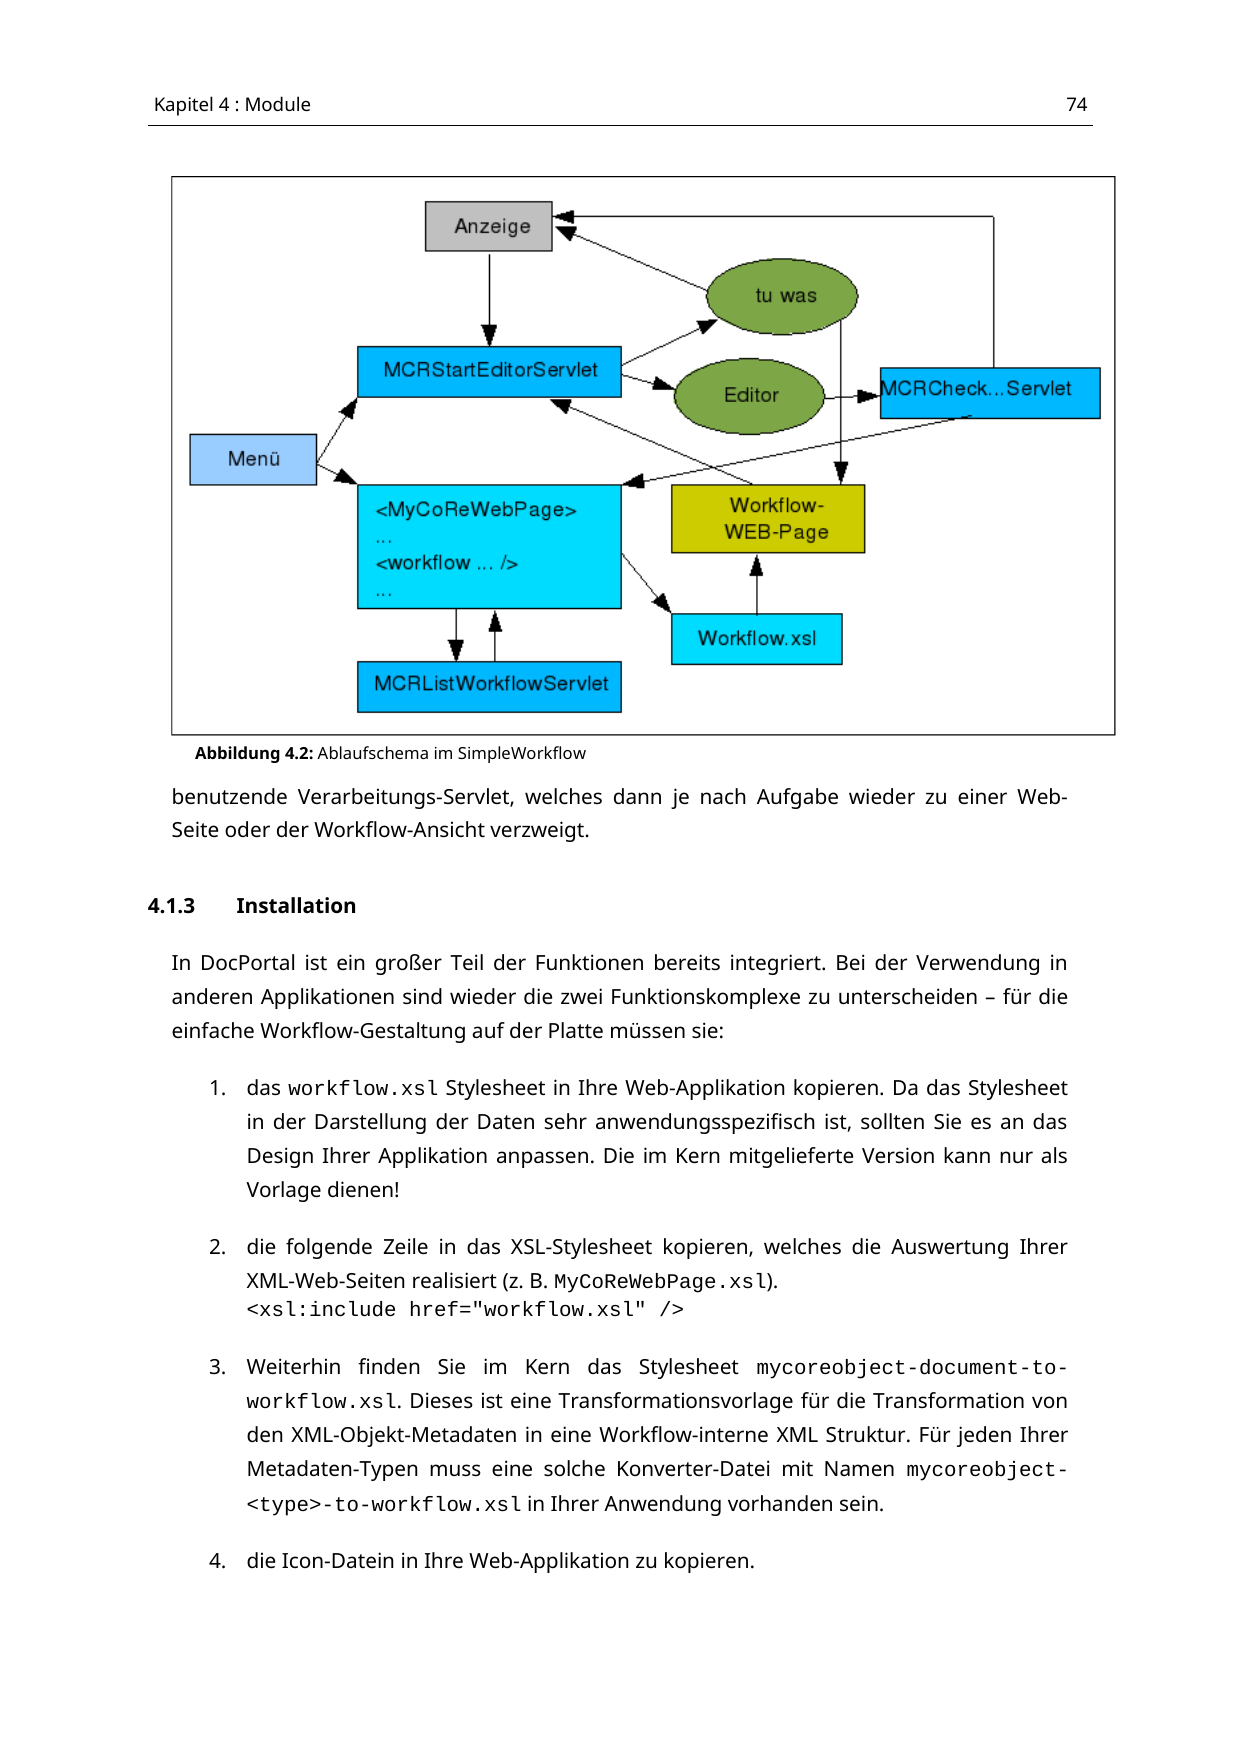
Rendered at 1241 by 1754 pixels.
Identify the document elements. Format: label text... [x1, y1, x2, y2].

list die folgende Zeile in das XSL-Stylesheet kopieren, welches die Auswertung Ihrer XML-Web-Seiten realisiert (z. B. MyCoReWebPage.xsl). <xsl:include href="workflow.xsl" /> [209, 1232, 1069, 1323]
picture [171, 176, 1117, 737]
text [171, 148, 1116, 176]
list die Icon-Datein in Ihre Web-Applikation zu kopieren. [209, 1546, 1069, 1574]
text Abbildung 4.2: Ablaufschema im SimpleWorkflow [195, 737, 1092, 764]
text In DocPortal ist ein großer Teil der Funktionen bereits integriert. Bei der Verwendung in anderen Applikationen sind wieder die zwei Funktionskomplexe zu unterscheiden – für die einfache Workflow-Gestaltung auf der Platte müssen sie: [171, 948, 1069, 1044]
list das workflow.xsl Stylesheet in Ihre Web-Applikation kopieren. Da das Stylesheet in der Darstellung der Daten sehr anwendungsspezifisch ist, sollten Sie es an das Design Ihrer Applikation anpassen. Die im Kern mitgelieferte Version kann nur als Vorlage dienen! [209, 1073, 1069, 1203]
text benutzende Verarbeitungs-Servlet, welches dann je nach Aufgabe wieder zu einer Web-Seite oder der Workflow-Ansicht verzweigt. [171, 737, 1069, 844]
list Weiterhin finden Sie im Kern das Stylesheet mycoreobject-document-to-workflow.xsl. Dieses ist eine Transformationsvorlage für die Transformation von den XML-Objekt-Metadaten in eine Workflow-interne XML Struktur. Für jeden Ihrer Metadaten-Typen muss eine solche Konverter-Datei mit Namen mycoreobject-<type>-to-workflow.xsl in Ihrer Anwendung vorhanden sein. [209, 1352, 1069, 1517]
subtitle Installation [148, 891, 1092, 919]
